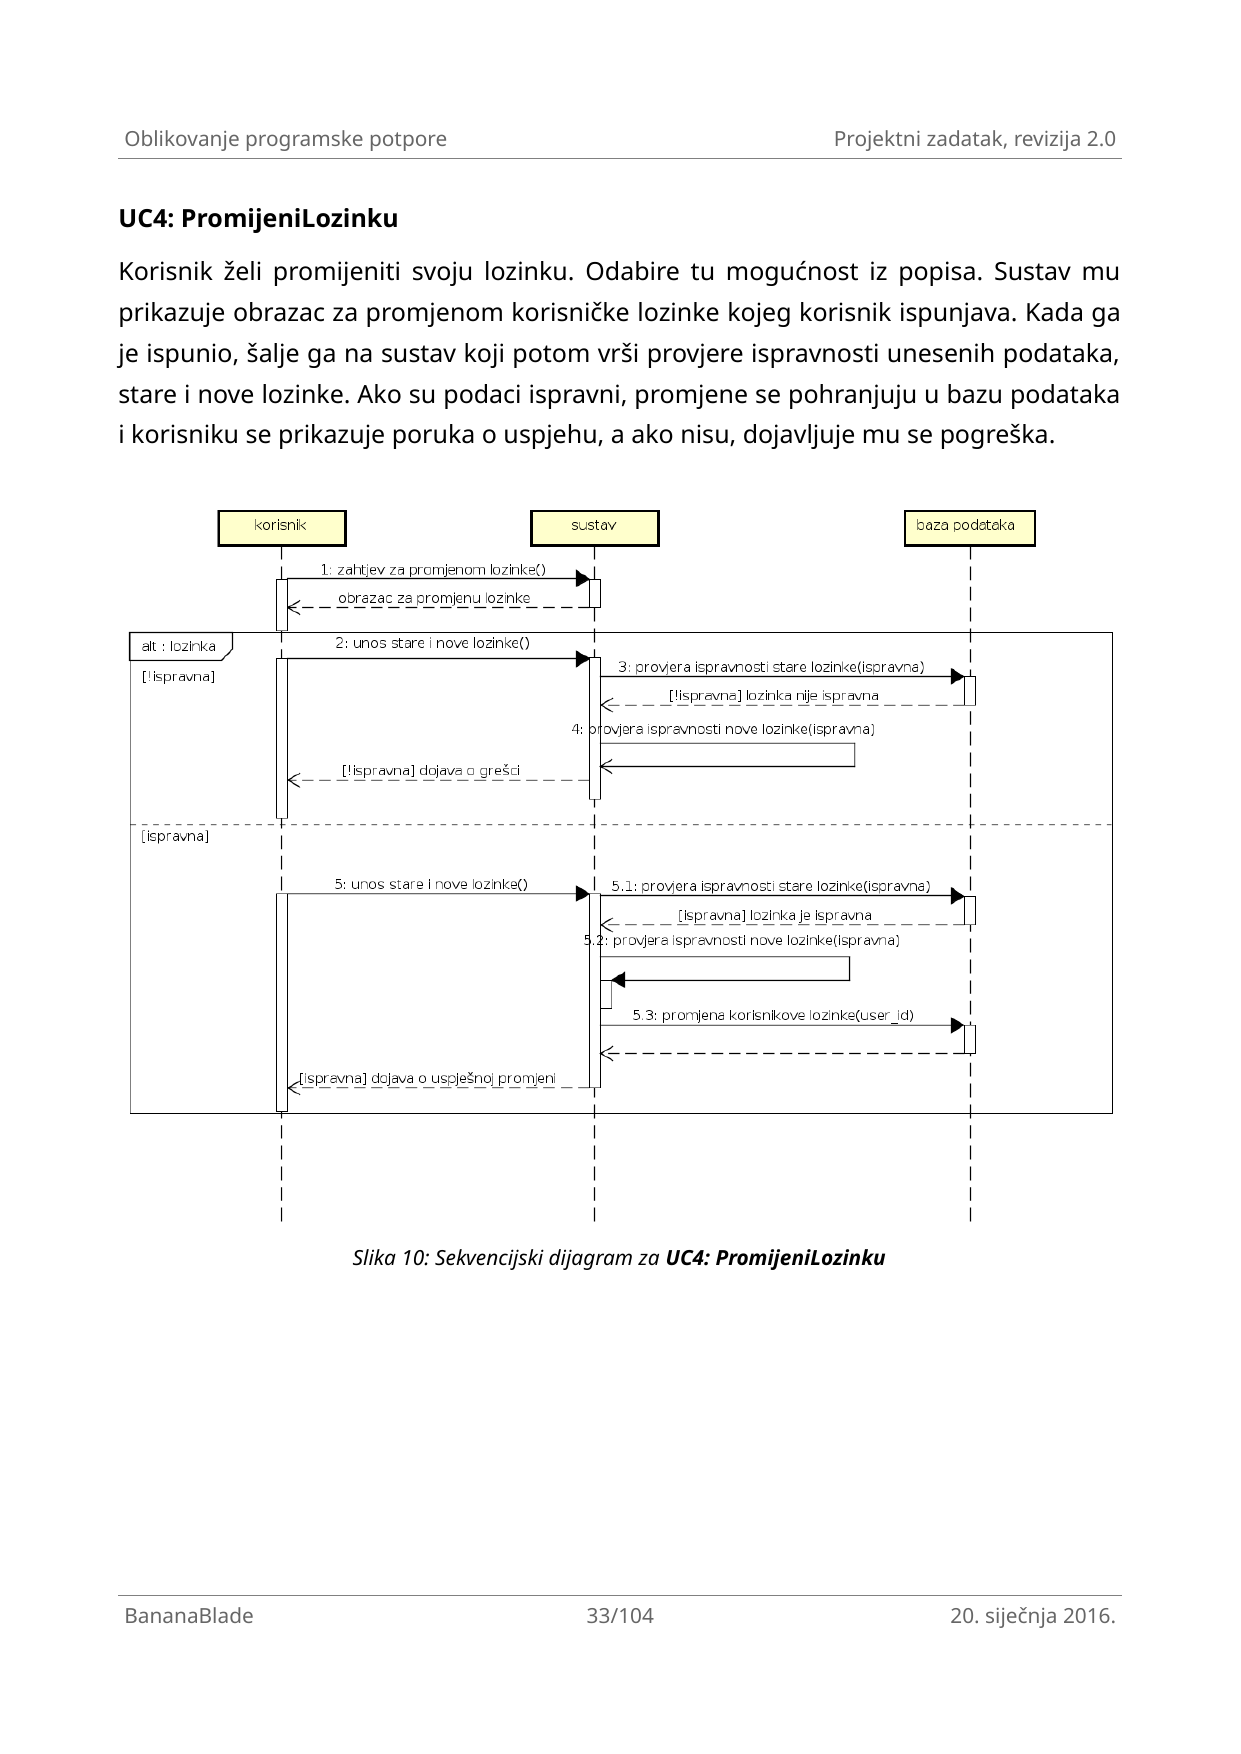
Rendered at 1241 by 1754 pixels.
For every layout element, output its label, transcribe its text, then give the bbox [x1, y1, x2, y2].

subtitle UC4: PromijeniLozinku [118, 201, 1122, 234]
text Slika 10: Sekvencijski dijagram za UC4: PromijeniLozinku [118, 1238, 1122, 1272]
text Korisnik želi promijeniti svoju lozinku. Odabire tu mogućnost iz popisa. Sustav mu prikazuje obrazac za promjenom korisničke lozinke kojeg korisnik ispunjava. Kada ga je ispunio, šalje ga na sustav koji potom vrši provjere ispravnosti unesenih podataka, stare i nove lozinke. Ako su podaci ispravni, promjene se pohranjuju u bazu podataka i korisniku se prikazuje poruka o uspjehu, a ako nisu, dojavljuje mu se pogreška. [118, 254, 1122, 451]
picture [118, 500, 1123, 1238]
